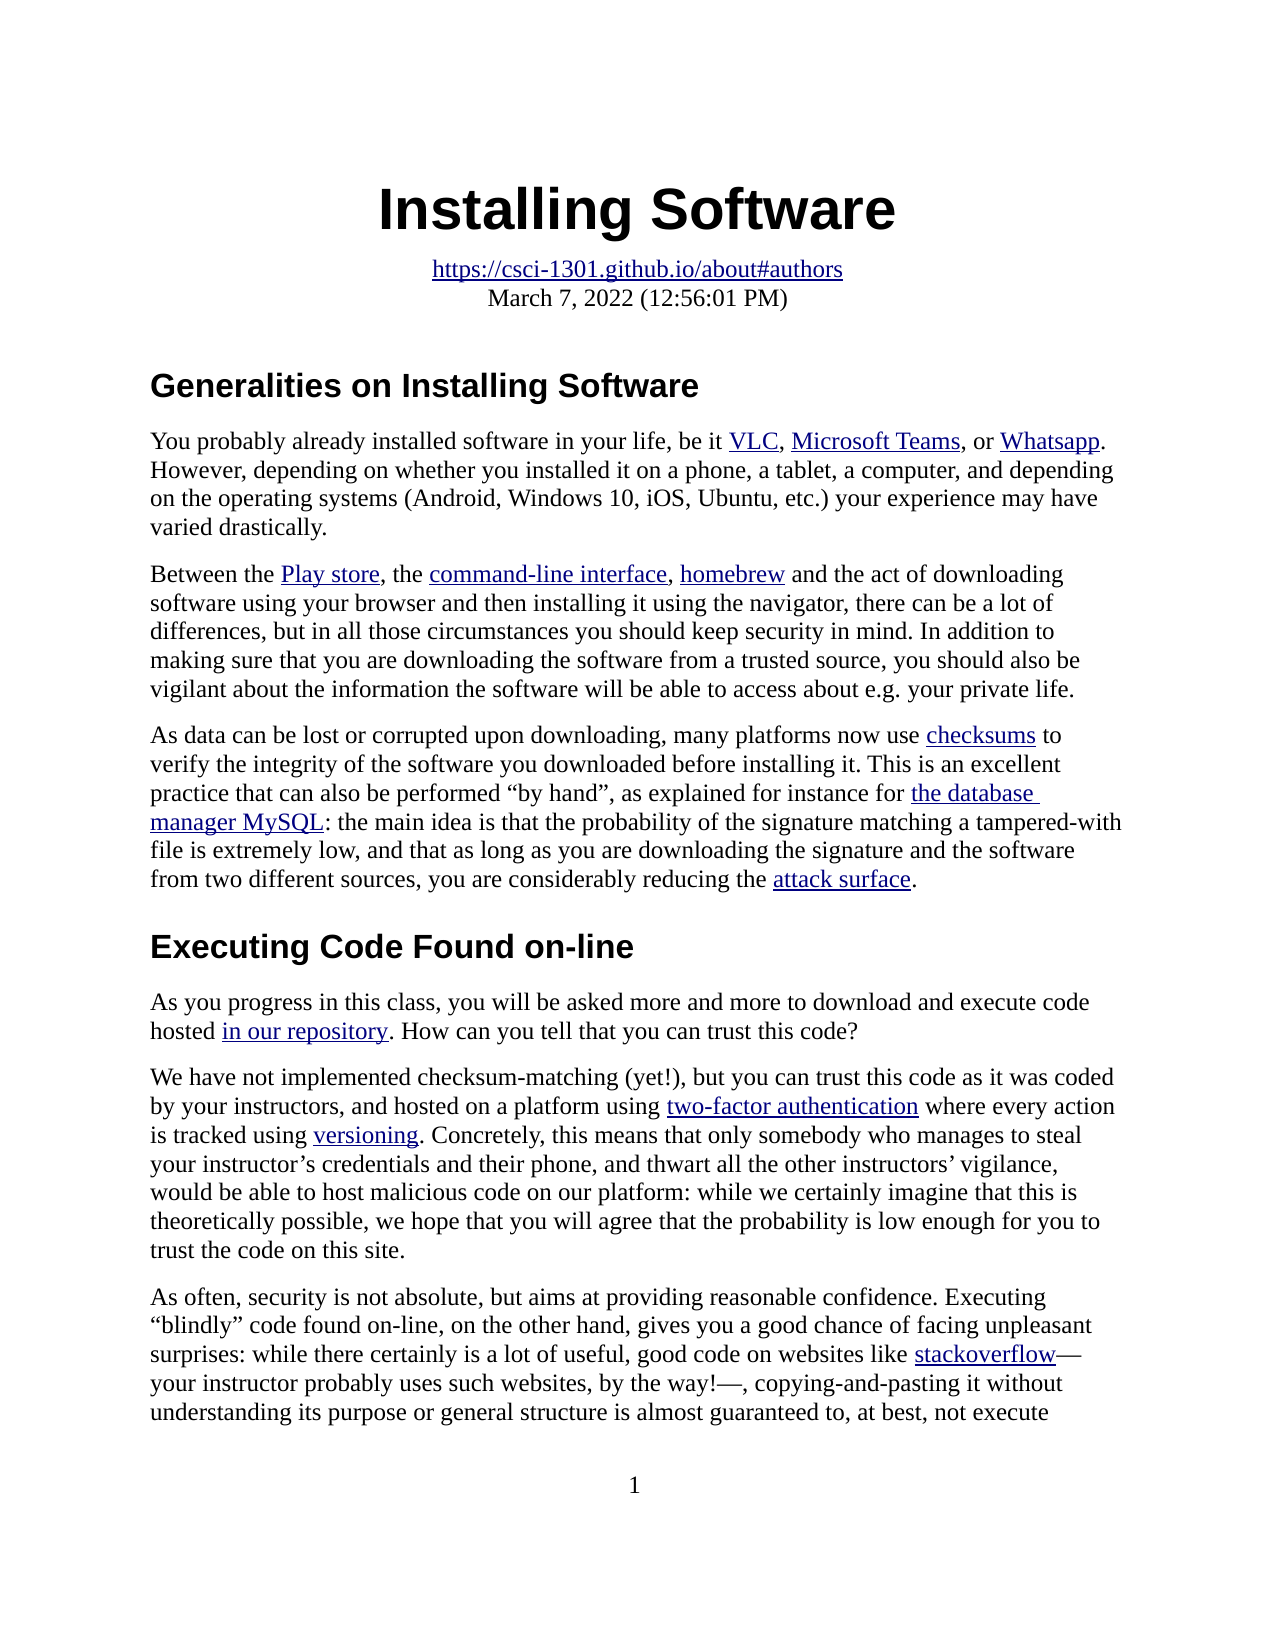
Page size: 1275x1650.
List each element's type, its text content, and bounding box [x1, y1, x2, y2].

subtitle Generalities on Installing Software [150, 366, 1125, 404]
subtitle Executing Code Found on-line [150, 927, 1125, 966]
text March 7, 2022 (12:56:01 PM) [150, 283, 1125, 312]
text https://csci-1301.github.io/about#authors [150, 254, 1125, 283]
text We have not implemented checksum-matching (yet!), but you can trust this code as it was coded by your instructors, and hosted on a platform using two-factor authentication where every action is tracked using versioning. Concretely, this means that only somebody who manages to steal your instructor’s credentials and their phone, and thwart all the other instructors’ vigilance, would be able to host malicious code on our platform: while we certainly imagine that this is theoretically possible, we hope that you will agree that the probability is low enough for you to trust the code on this site. [150, 1062, 1125, 1264]
text You probably already installed software in your life, be it VLC, Microsoft Teams, or Whatsapp. However, depending on whether you installed it on a phone, a tablet, a computer, and depending on the operating systems (Android, Windows 10, iOS, Ubuntu, etc.) your experience may have varied drastically. [150, 426, 1125, 541]
text Between the Play store, the command-line interface, homebrew and the act of downloading software using your browser and then installing it using the navigator, there can be a lot of differences, but in all those circumstances you should keep security in mind. In addition to making sure that you are downloading the software from a trusted source, you should also be vigilant about the information the software will be able to access about e.g. your private life. [150, 559, 1125, 703]
text As data can be lost or corrupted upon downloading, many platforms now use checksums to verify the integrity of the software you downloaded before installing it. This is an excellent practice that can also be performed “by hand”, as explained for instance for the database manager MySQL: the main idea is that the probability of the signature matching a tampered-with file is extremely low, and that as long as you are downloading the signature and the software from two different sources, you are considerably reducing the attack surface. [150, 721, 1125, 893]
title Installing Software [150, 175, 1125, 242]
text As often, security is not absolute, but aims at providing reasonable confidence. Executing “blindly” code found on-line, on the other hand, gives you a good chance of facing unpleasant surprises: while there certainly is a lot of useful, good code on websites like stackoverflow—your instructor probably uses such websites, by the way!—, copying-and-pasting it without understanding its purpose or general structure is almost guaranteed to, at best, not execute [150, 1282, 1125, 1425]
text As you progress in this class, you will be asked more and more to download and execute code hosted in our repository. How can you tell that you can trust this code? [150, 987, 1125, 1044]
